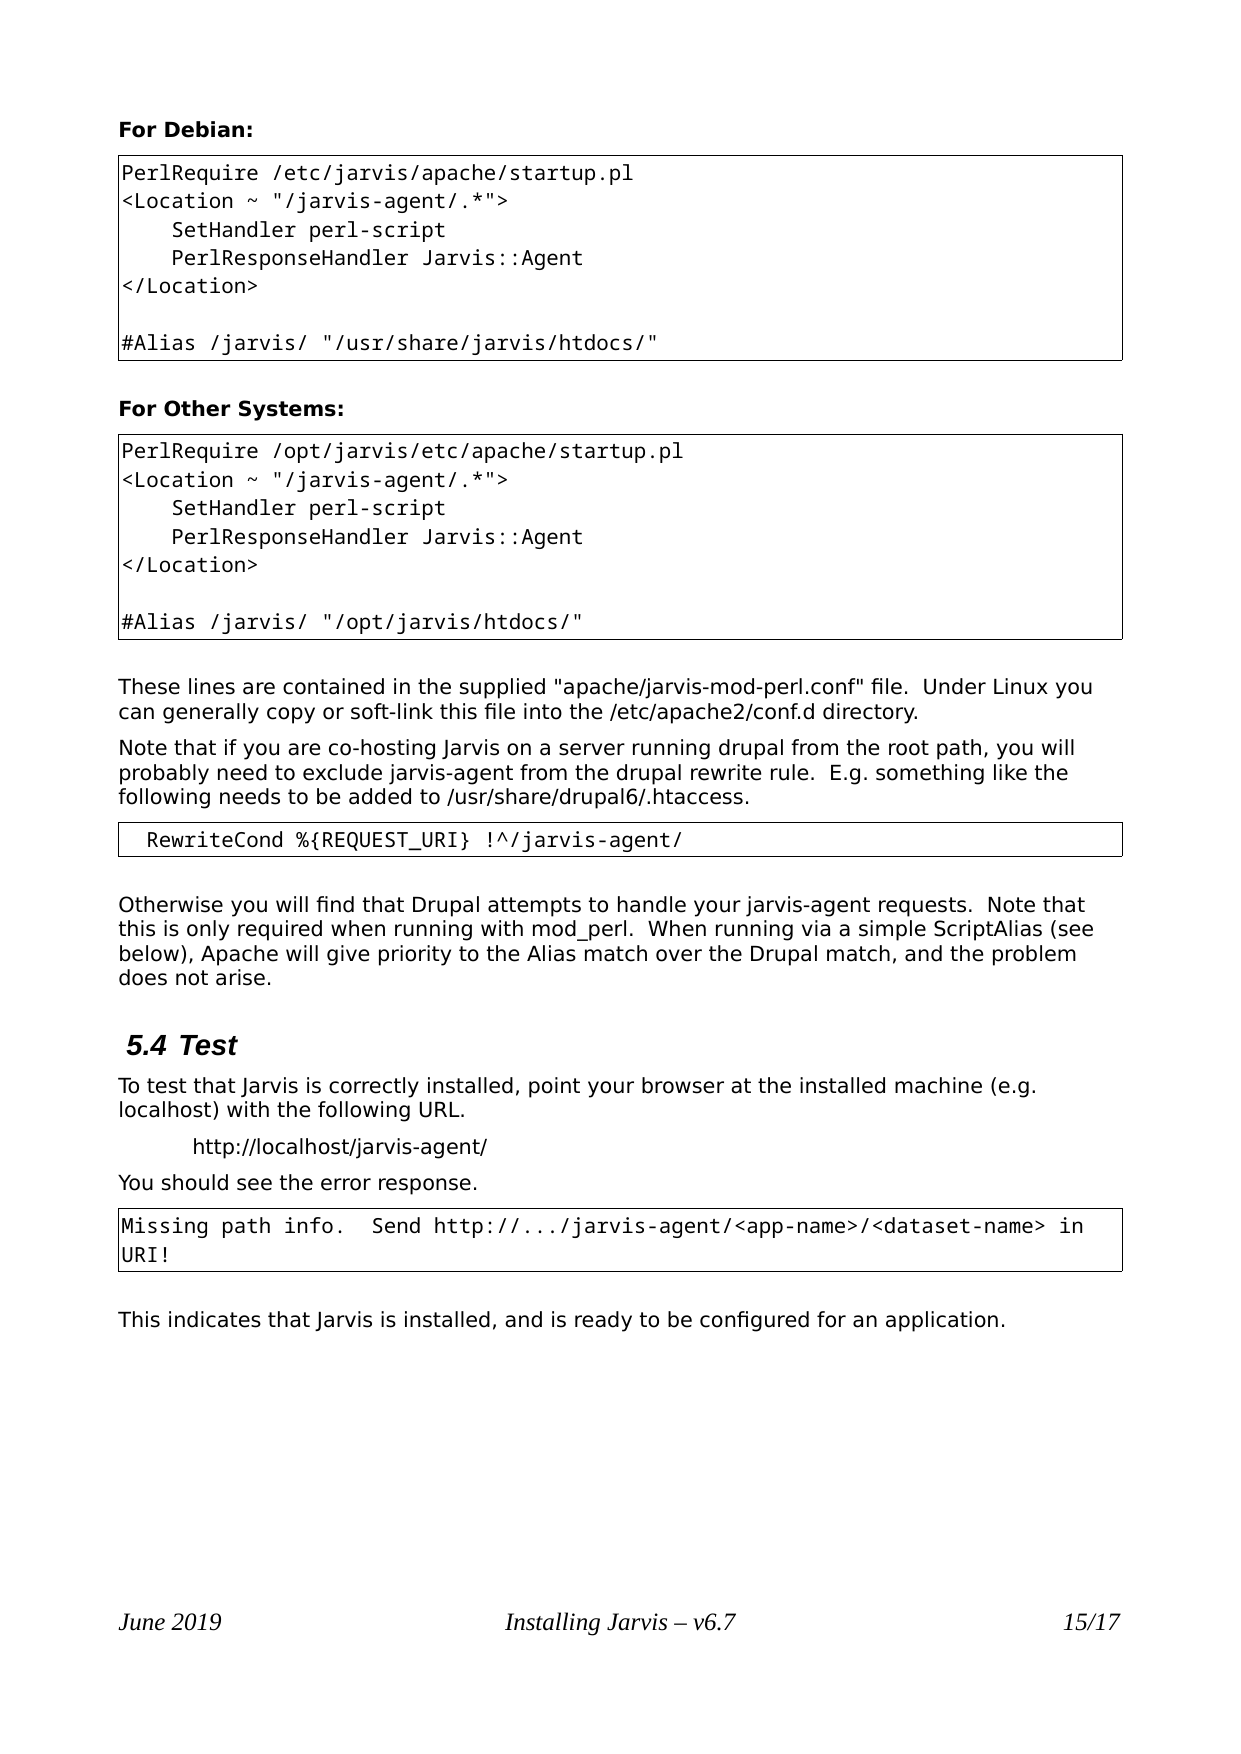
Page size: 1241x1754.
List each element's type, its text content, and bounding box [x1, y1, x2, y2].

text SetHandler perl-script [119, 490, 1122, 519]
text These lines are contained in the supplied "apache/jarvis-mod-perl.conf" file. Under Linux you can generally copy or soft-link this file into the /etc/apache2/conf.d directory. [118, 675, 1122, 724]
text #Alias /jarvis/ "/usr/share/jarvis/htdocs/" [119, 326, 1122, 360]
text For Debian: [118, 118, 1122, 142]
text PerlRequire /etc/jarvis/apache/startup.pl [119, 156, 1122, 183]
text </Location> [119, 547, 1122, 579]
text SetHandler perl-script [119, 212, 1122, 240]
text PerlRequire /opt/jarvis/etc/apache/startup.pl [119, 435, 1122, 462]
text This indicates that Jarvis is installed, and is ready to be configured for an application. [118, 1308, 1122, 1332]
text Missing path info. Send http://.../jarvis-agent/<app-name>/<dataset-name> in URI! [119, 1209, 1122, 1271]
subtitle Test [118, 1028, 1122, 1061]
text PerlResponseHandler Jarvis::Agent [119, 240, 1122, 269]
text To test that Jarvis is correctly installed, point your browser at the installed machine (e.g. localhost) with the following URL. [118, 1074, 1122, 1122]
text <Location ~ "/jarvis-agent/.*"> [119, 183, 1122, 212]
text #Alias /jarvis/ "/opt/jarvis/htdocs/" [119, 604, 1122, 639]
text RewriteCond %{REQUEST_URI} !^/jarvis-agent/ [119, 823, 1122, 856]
text PerlResponseHandler Jarvis::Agent [119, 519, 1122, 547]
text You should see the error response. [118, 1171, 1122, 1196]
text </Location> [119, 269, 1122, 300]
text <Location ~ "/jarvis-agent/.*"> [119, 462, 1122, 490]
text Otherwise you will find that Drupal attempts to handle your jarvis-agent requests. Note that this is only required when running with mod_perl. When running via a simple ScriptAlias (see below), Apache will give priority to the Alias match over the Drupal match, and the problem does not arise. [118, 893, 1122, 990]
text Note that if you are co-hosting Jarvis on a server running drupal from the root path, you will probably need to exclude jarvis-agent from the drupal rewrite rule. E.g. something like the following needs to be added to /usr/share/drupal6/.htaccess. [118, 736, 1122, 809]
text For Other Systems: [118, 397, 1122, 421]
text http://localhost/jarvis-agent/ [118, 1135, 1122, 1159]
